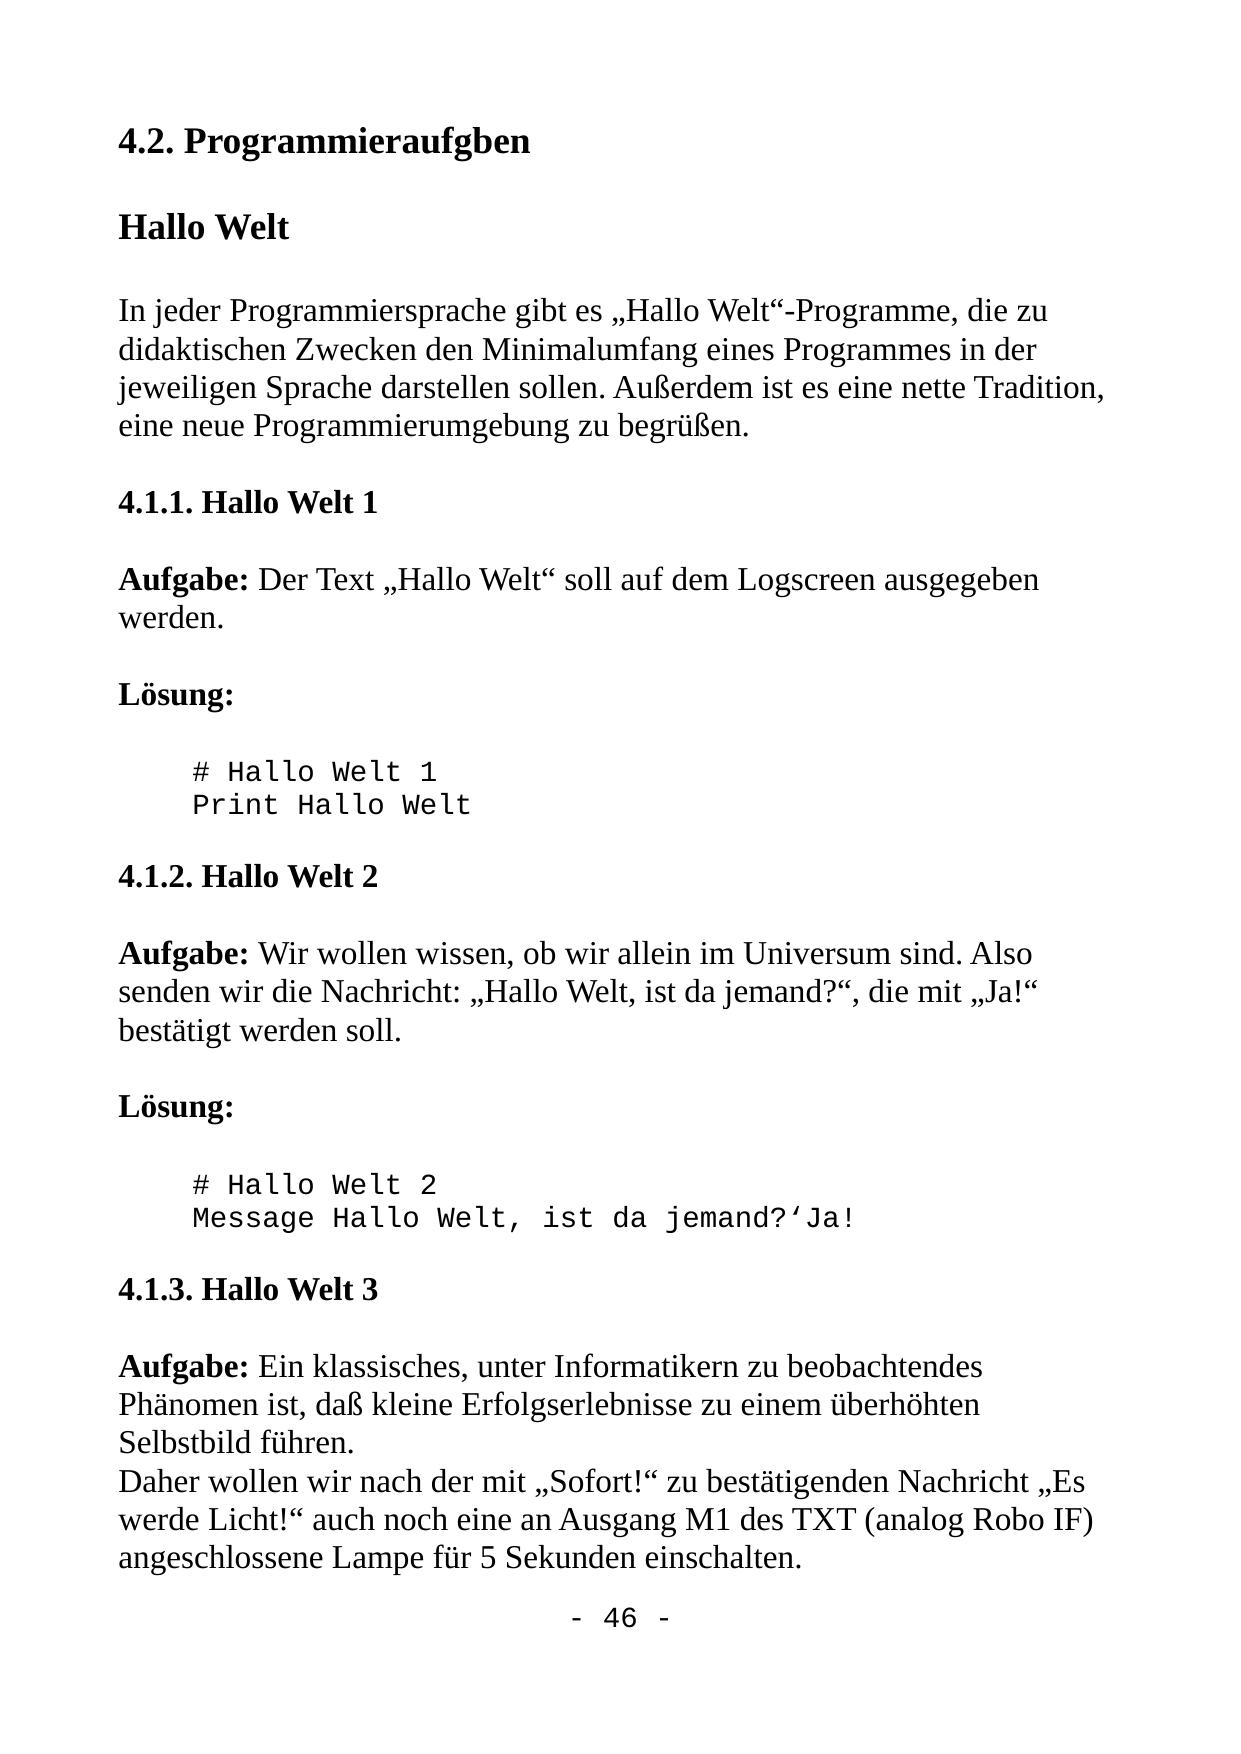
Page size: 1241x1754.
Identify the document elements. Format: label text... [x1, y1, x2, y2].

text Daher wollen wir nach der mit „Sofort!“ zu bestätigenden Nachricht „Es werde Licht!“ auch noch eine an Ausgang M1 des TXT (analog Robo IF) angeschlossene Lampe für 5 Sekunden einschalten. [118, 1461, 1122, 1576]
text 4.1.3. Hallo Welt 3 [118, 1269, 1122, 1307]
text Print Hallo Welt [118, 791, 1122, 823]
text Hallo Welt [118, 204, 1122, 247]
text 4.2. Programmieraufgben [118, 118, 1122, 161]
text 4.1.2. Hallo Welt 2 [118, 857, 1122, 895]
text # Hallo Welt 2 [118, 1163, 1122, 1203]
text # Hallo Welt 1 [118, 751, 1122, 791]
text Lösung: [118, 674, 1122, 712]
text 4.1.1. Hallo Welt 1 [118, 482, 1122, 521]
text Aufgabe: Wir wollen wissen, ob wir allein im Universum sind. Also senden wir die Nachricht: „Hallo Welt, ist da jemand?“, die mit „Ja!“ bestätigt werden soll. [118, 933, 1122, 1048]
text Aufgabe: Der Text „Hallo Welt“ soll auf dem Logscreen ausgegeben werden. [118, 559, 1122, 636]
text Lösung: [118, 1087, 1122, 1125]
text In jeder Programmiersprache gibt es „Hallo Welt“-Programme, die zu didaktischen Zwecken den Minimalumfang eines Programmes in der jeweiligen Sprache darstellen sollen. Außerdem ist es eine nette Tradition, eine neue Programmierumgebung zu begrüßen. [118, 291, 1122, 444]
text Message Hallo Welt, ist da jemand?‘Ja! [118, 1203, 1122, 1236]
text Aufgabe: Ein klassisches, unter Informatikern zu beobachtendes Phänomen ist, daß kleine Erfolgserlebnisse zu einem überhöhten Selbstbild führen. [118, 1346, 1122, 1461]
